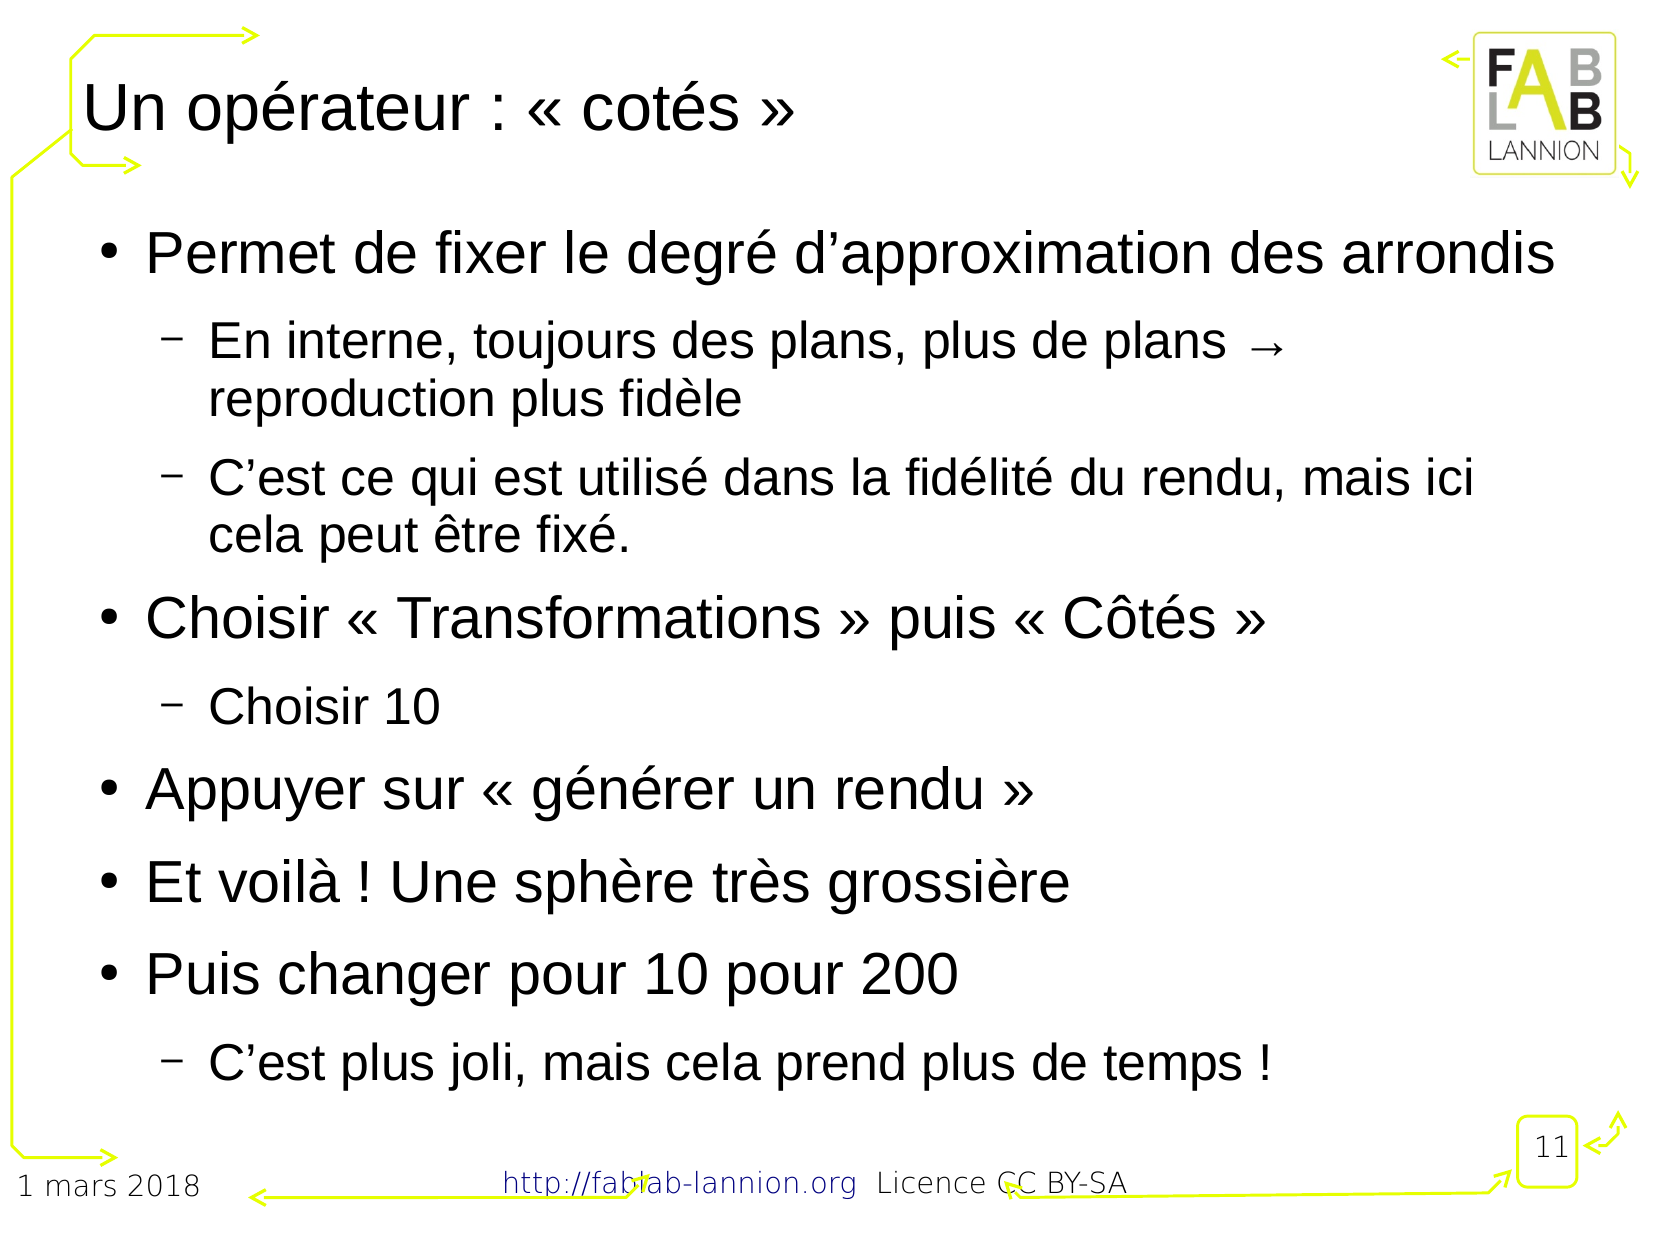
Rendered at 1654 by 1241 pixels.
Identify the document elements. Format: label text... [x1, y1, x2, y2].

title Un opérateur : « cotés » [82, 49, 1441, 166]
list Permet de fixer le degré d’approximation des arrondis En interne, toujours des plans, plus de plans → reproduction plus fidèle C’est ce qui est utilisé dans la fidélité du rendu, mais ici cela peut être fixé. Choisir « Transformations » puis « Côtés » Choisir 10 Appuyer sur « générer un rendu » Et voilà ! Une sphère très grossière Puis changer pour 10 pour 200 C’est plus joli, mais cela prend plus de temps ! [82, 219, 1571, 1111]
picture [1470, 29, 1619, 178]
